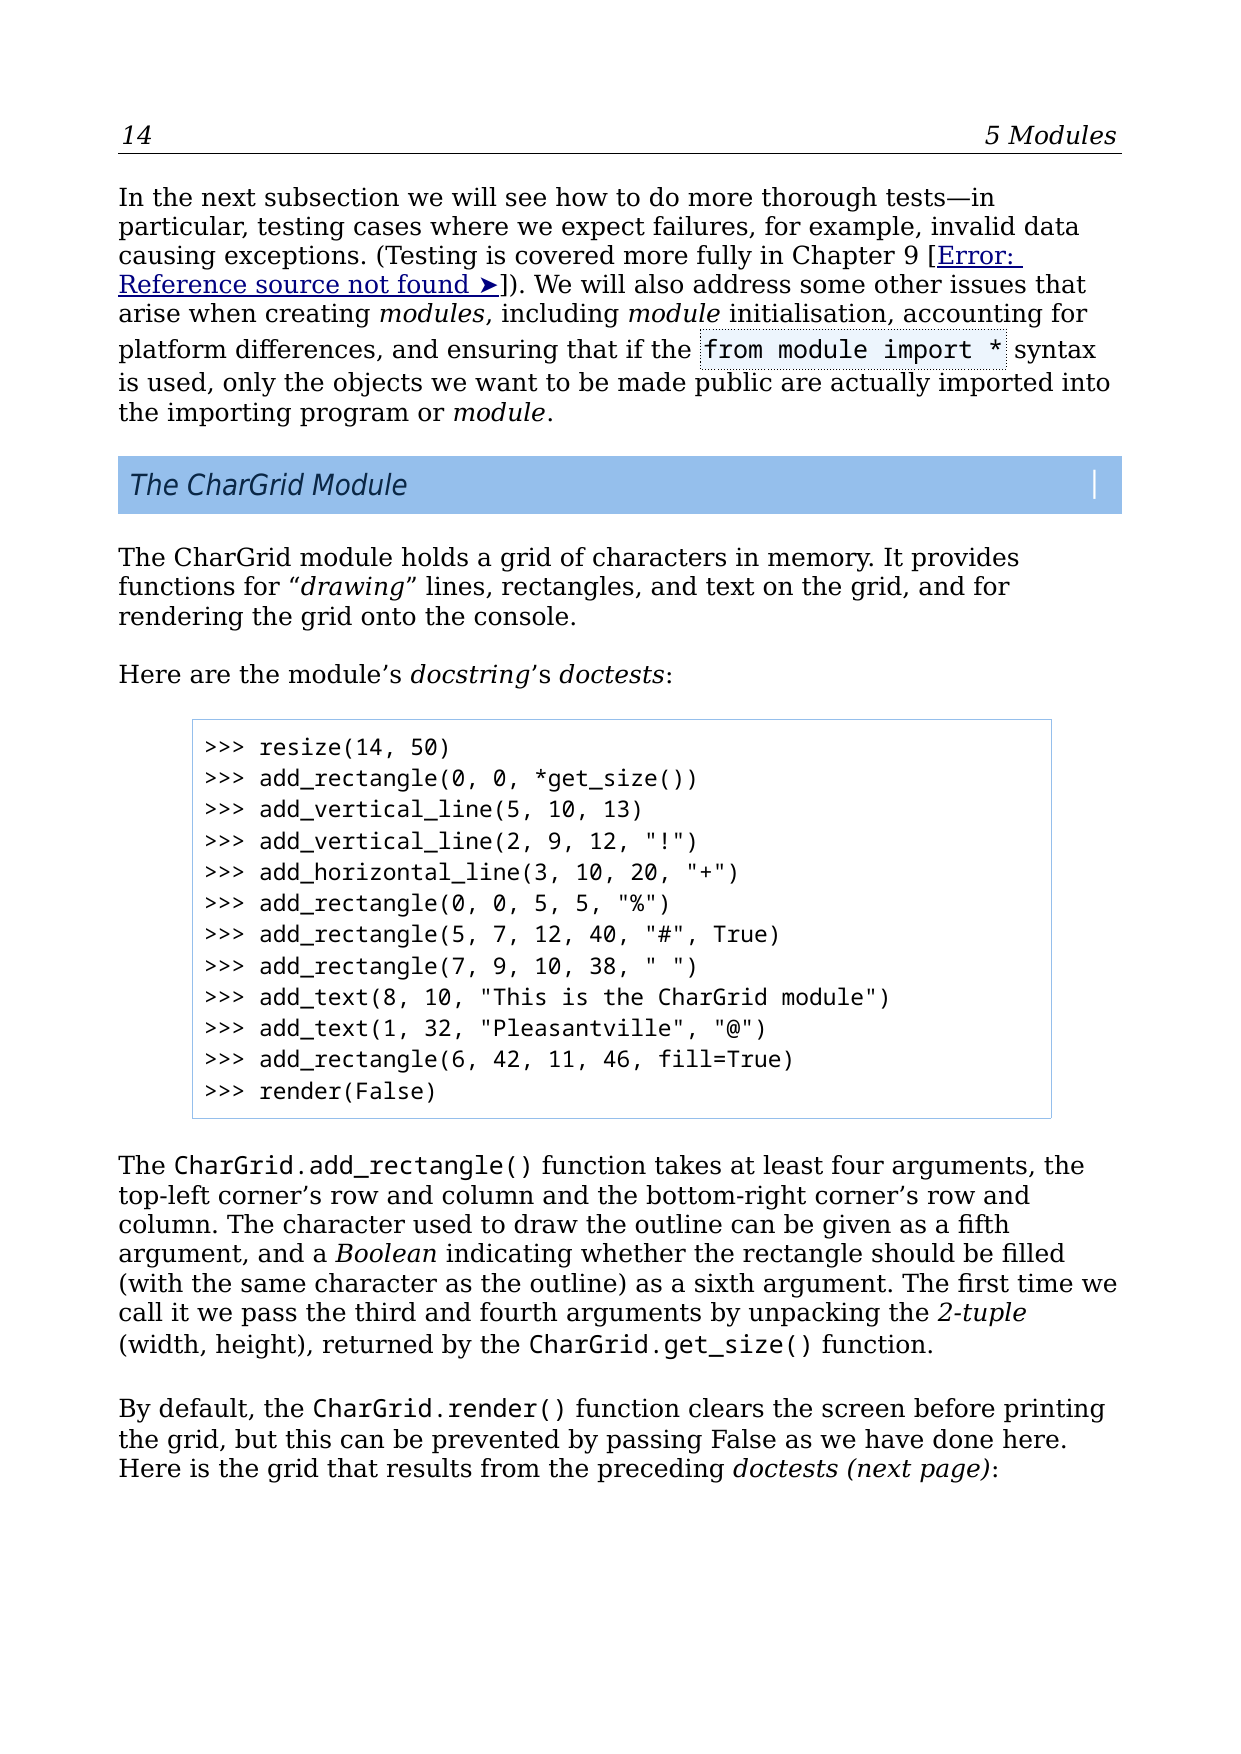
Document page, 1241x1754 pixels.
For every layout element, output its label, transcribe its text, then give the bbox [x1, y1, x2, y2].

text >>> add_rectangle(0, 0, *get_size()) [193, 750, 1051, 782]
text >>> render(False) [193, 1063, 1051, 1118]
text >>> add_rectangle(7, 9, 10, 38, " ") [193, 938, 1051, 969]
text >>> add_rectangle(5, 7, 12, 40, "#", True) [193, 907, 1051, 938]
text >>> add_horizontal_line(3, 10, 20, "+") [193, 844, 1051, 875]
text >>> add_text(8, 10, "This is the CharGrid module") [193, 969, 1051, 1000]
text >>> add_rectangle(6, 42, 11, 46, fill=True) [193, 1032, 1051, 1063]
text Here are the module’s docstring’s doctests: [118, 660, 1122, 689]
text By default, the CharGrid.render() function clears the screen before printing the grid, but this can be prevented by passing False as we have done here. Here is the grid that results from the preceding doctests (next page): [118, 1391, 1122, 1483]
text >>> resize(14, 50) [193, 720, 1051, 750]
text The CharGrid.add_rectangle() function takes at least four arguments, the top-left corner’s row and column and the bottom-right corner’s row and column. The character used to draw the outline can be given as a fifth argument, and a Boolean indicating whether the rectangle should be filled (with the same character as the outline) as a sixth argument. The first time we call it we pass the third and fourth arguments by unpacking the 2-tuple (width, height), returned by the CharGrid.get_size() function. [118, 1147, 1122, 1361]
text | [1081, 465, 1098, 499]
text The CharGrid module holds a grid of characters in memory. It provides functions for “drawing” lines, rectangles, and text on the grid, and for rendering the grid onto the console. [118, 543, 1122, 631]
subtitle The CharGrid Module [118, 456, 1122, 514]
text >>> add_text(1, 32, "Pleasantville", "@") [193, 1000, 1051, 1032]
text >>> add_rectangle(0, 0, 5, 5, "%") [193, 875, 1051, 907]
text >>> add_vertical_line(2, 9, 12, "!") [193, 813, 1051, 844]
text In the next subsection we will see how to do more thorough tests—in particular, testing cases where we expect failures, for example, invalid data causing exceptions. (Testing is covered more fully in Chapter 9 [Error: Reference source not found ➤]). We will also address some other issues that arise when creating modules, including module initialisation, accounting for platform differences, and ensuring that if the from module import * syntax is used, only the objects we want to be made public are actually imported into the importing program or module. [118, 183, 1122, 427]
text >>> add_vertical_line(5, 10, 13) [193, 782, 1051, 813]
